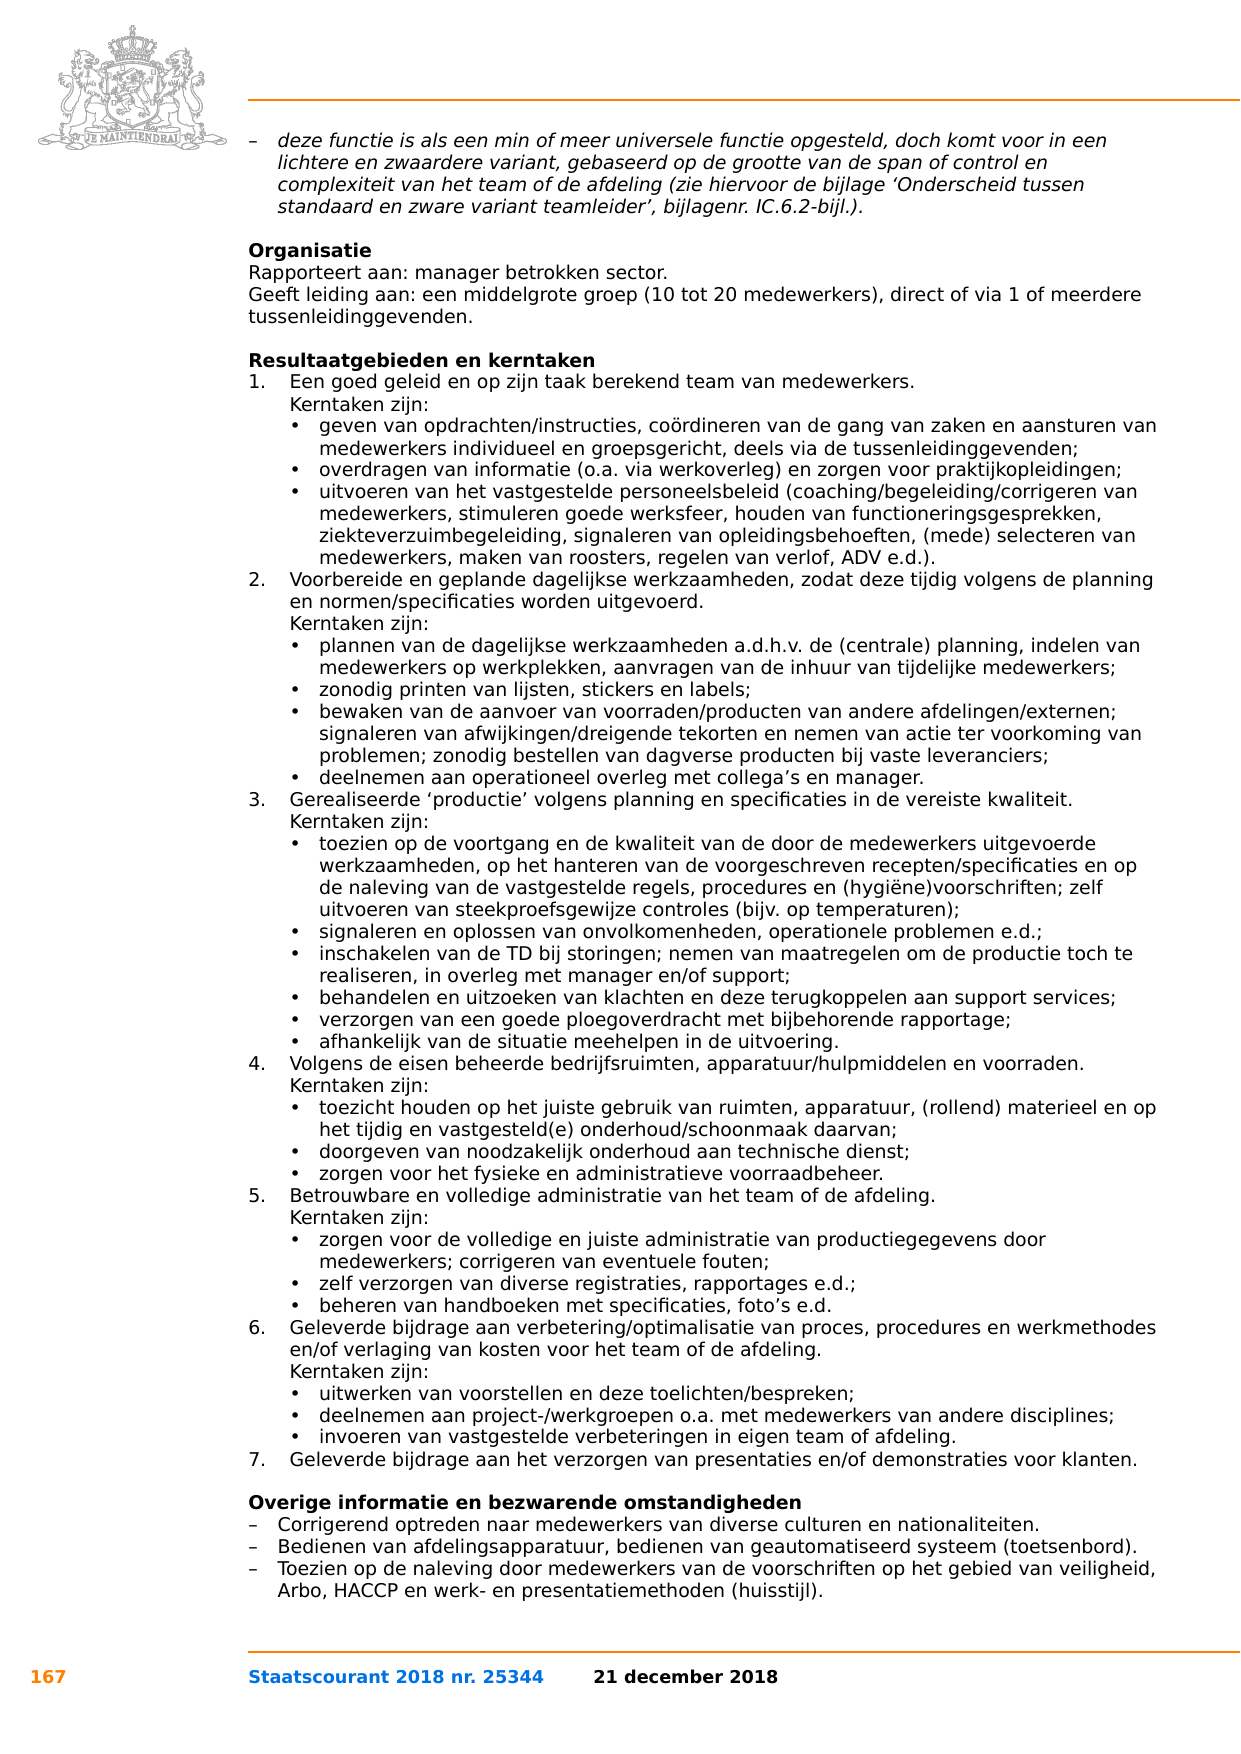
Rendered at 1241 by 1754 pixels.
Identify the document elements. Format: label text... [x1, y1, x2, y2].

text • invoeren van vastgestelde verbeteringen in eigen team of afdeling. [289, 1426, 1163, 1448]
text 7. Geleverde bijdrage aan het verzorgen van presentaties en/of demonstraties voor klanten. [248, 1448, 1163, 1470]
text – Bedienen van afdelingsapparatuur, bedienen van geautomatiseerd systeem (toetsenbord). [248, 1536, 1163, 1558]
text • behandelen en uitzoeken van klachten en deze terugkoppelen aan support services; [289, 987, 1163, 1009]
text Geeft leiding aan: een middelgrote groep (10 tot 20 medewerkers), direct of via 1 of meerdere tussenleidinggevenden. [248, 284, 1163, 328]
text Kerntaken zijn: [289, 1361, 1163, 1382]
text • uitwerken van voorstellen en deze toelichten/bespreken; [289, 1382, 1163, 1404]
text • overdragen van informatie (o.a. via werkoverleg) en zorgen voor praktijkopleidingen; [289, 459, 1163, 481]
text • deelnemen aan project-/werkgroepen o.a. met medewerkers van andere disciplines; [289, 1404, 1163, 1426]
text 5. Betrouwbare en volledige administratie van het team of de afdeling. [248, 1185, 1163, 1207]
text • verzorgen van een goede ploegoverdracht met bijbehorende rapportage; [289, 1009, 1163, 1031]
text 2. Voorbereide en geplande dagelijkse werkzaamheden, zodat deze tijdig volgens de planning en normen/specificaties worden uitgevoerd. [248, 569, 1163, 613]
text 1. Een goed geleid en op zijn taak berekend team van medewerkers. [248, 371, 1163, 393]
text 6. Geleverde bijdrage aan verbetering/optimalisatie van proces, procedures en werkmethodes en/of verlaging van kosten voor het team of de afdeling. [248, 1317, 1163, 1361]
text • toezien op de voortgang en de kwaliteit van de door de medewerkers uitgevoerde werkzaamheden, op het hanteren van de voorgeschreven recepten/specificaties en op de naleving van de vastgestelde regels, procedures en (hygiëne)voorschriften; zelf uitvoeren van steekproefsgewijze controles (bijv. op temperaturen); [289, 833, 1163, 921]
text Kerntaken zijn: [289, 393, 1163, 415]
text Resultaatgebieden en kerntaken [248, 349, 1163, 371]
text • inschakelen van de TD bij storingen; nemen van maatregelen om de productie toch te realiseren, in overleg met manager en/of support; [289, 943, 1163, 987]
text Kerntaken zijn: [289, 811, 1163, 833]
text Organisatie [248, 240, 1163, 262]
text – deze functie is als een min of meer universele functie opgesteld, doch komt voor in een lichtere en zwaardere variant, gebaseerd op de grootte van de span of control en complexiteit van het team of de afdeling (zie hiervoor de bijlage ‘Onderscheid tussen standaard en zware variant teamleider’, bijlagenr. IC.6.2-bijl.). [248, 130, 1163, 218]
text 4. Volgens de eisen beheerde bedrijfsruimten, apparatuur/hulpmiddelen en voorraden. [248, 1053, 1163, 1075]
text 3. Gerealiseerde ‘productie’ volgens planning en specificaties in de vereiste kwaliteit. [248, 789, 1163, 811]
text • toezicht houden op het juiste gebruik van ruimten, apparatuur, (rollend) materieel en op het tijdig en vastgesteld(e) onderhoud/schoonmaak daarvan; [289, 1097, 1163, 1141]
text • signaleren en oplossen van onvolkomenheden, operationele problemen e.d.; [289, 921, 1163, 943]
text • geven van opdrachten/instructies, coördineren van de gang van zaken en aansturen van medewerkers individueel en groepsgericht, deels via de tussenleidinggevenden; [289, 415, 1163, 459]
text • plannen van de dagelijkse werkzaamheden a.d.h.v. de (centrale) planning, indelen van medewerkers op werkplekken, aanvragen van de inhuur van tijdelijke medewerkers; [289, 635, 1163, 679]
text • uitvoeren van het vastgestelde personeelsbeleid (coaching/begeleiding/corrigeren van medewerkers, stimuleren goede werksfeer, houden van functioneringsgesprekken, ziekteverzuimbegeleiding, signaleren van opleidingsbehoeften, (mede) selecteren van medewerkers, maken van roosters, regelen van verlof, ADV e.d.). [289, 481, 1163, 569]
text • zonodig printen van lijsten, stickers en labels; [289, 679, 1163, 701]
text Kerntaken zijn: [289, 1075, 1163, 1097]
text – Toezien op de naleving door medewerkers van de voorschriften op het gebied van veiligheid, Arbo, HACCP en werk- en presentatiemethoden (huisstijl). [248, 1558, 1163, 1602]
text • doorgeven van noodzakelijk onderhoud aan technische dienst; [289, 1141, 1163, 1163]
picture [38, 25, 227, 150]
text • deelnemen aan operationeel overleg met collega’s en manager. [289, 767, 1163, 789]
text Overige informatie en bezwarende omstandigheden [248, 1492, 1163, 1514]
text • beheren van handboeken met specificaties, foto’s e.d. [289, 1294, 1163, 1317]
text – Corrigerend optreden naar medewerkers van diverse culturen en nationaliteiten. [248, 1514, 1163, 1536]
text Kerntaken zijn: [289, 613, 1163, 635]
text • afhankelijk van de situatie meehelpen in de uitvoering. [289, 1031, 1163, 1053]
text Rapporteert aan: manager betrokken sector. [248, 262, 1163, 284]
text • bewaken van de aanvoer van voorraden/producten van andere afdelingen/externen; signaleren van afwijkingen/dreigende tekorten en nemen van actie ter voorkoming van problemen; zonodig bestellen van dagverse producten bij vaste leveranciers; [289, 701, 1163, 767]
text Kerntaken zijn: [289, 1207, 1163, 1229]
text • zorgen voor de volledige en juiste administratie van productiegegevens door medewerkers; corrigeren van eventuele fouten; [289, 1229, 1163, 1273]
text • zelf verzorgen van diverse registraties, rapportages e.d.; [289, 1273, 1163, 1294]
text • zorgen voor het fysieke en administratieve voorraadbeheer. [289, 1163, 1163, 1185]
